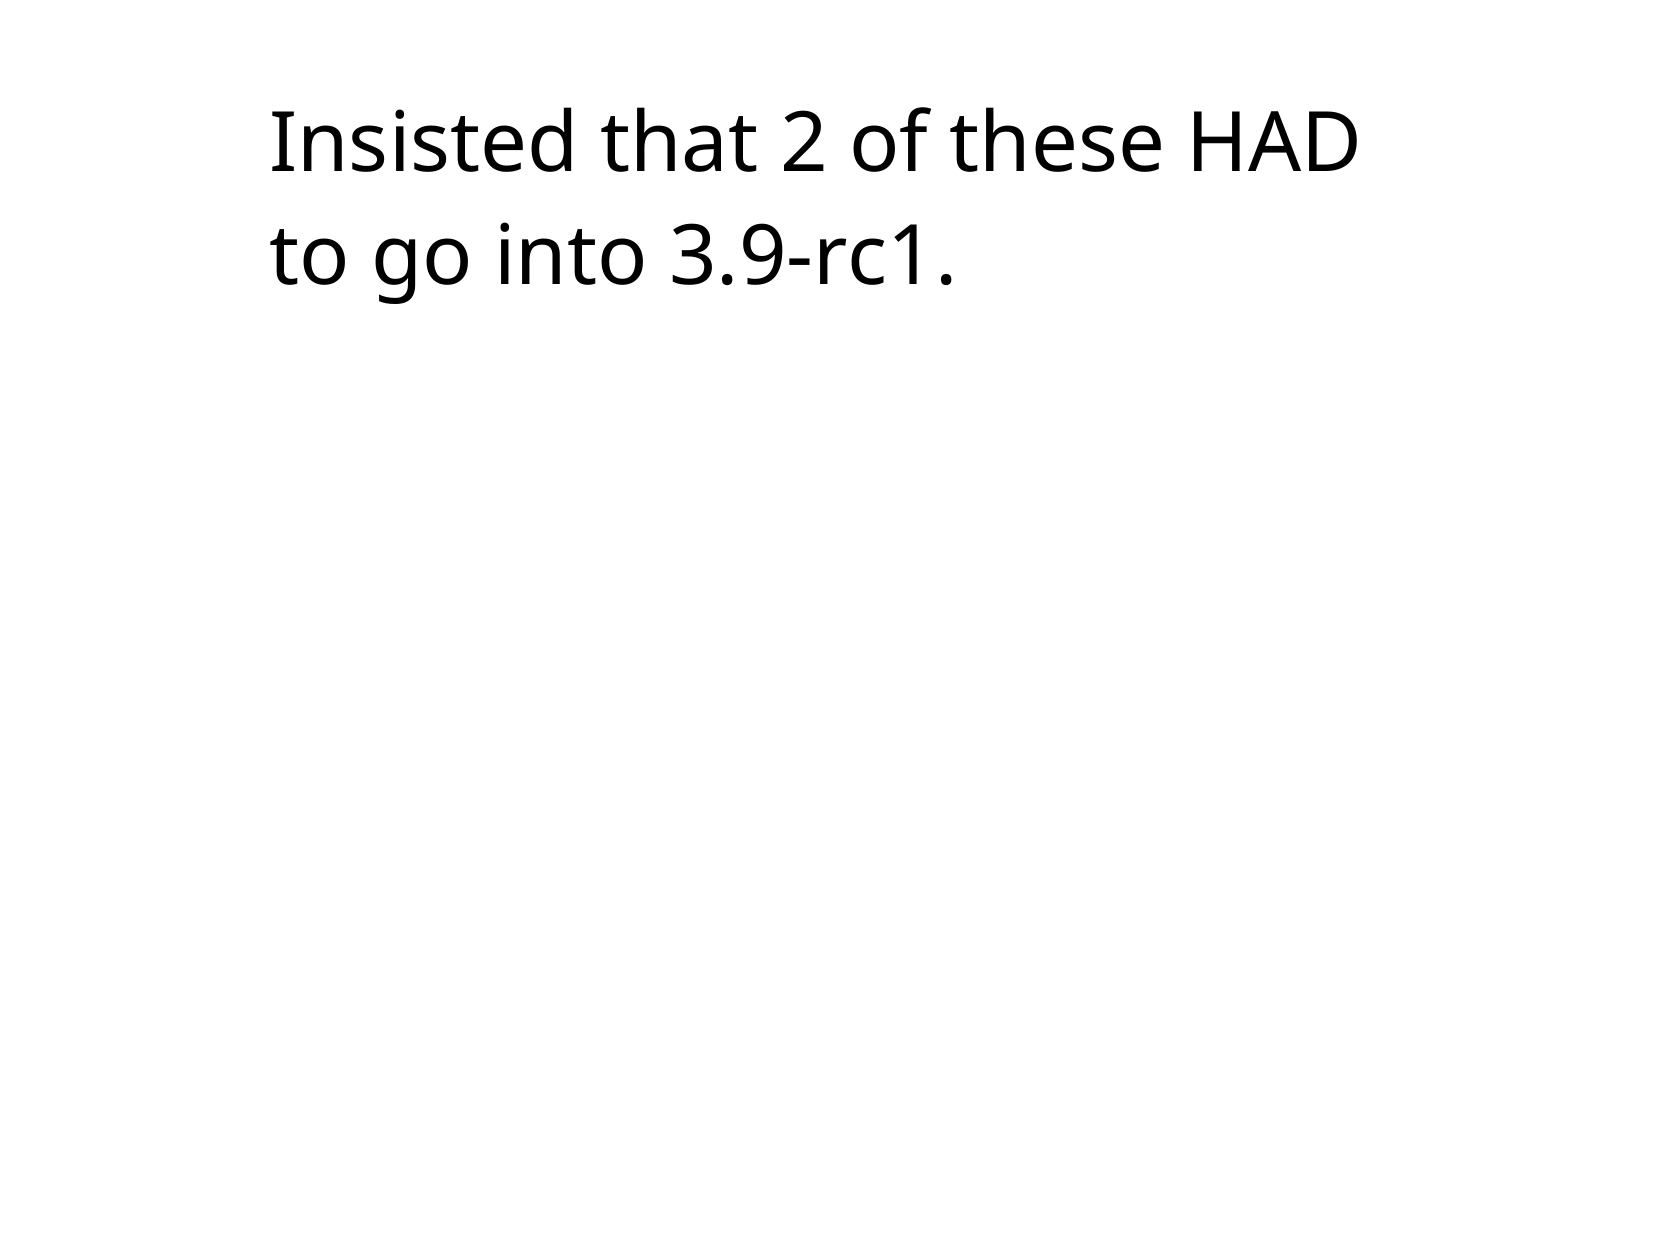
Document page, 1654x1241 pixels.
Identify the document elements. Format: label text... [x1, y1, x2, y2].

text_box Insisted that 2 of these HAD to go into 3.9-rc1. [254, 75, 1399, 290]
